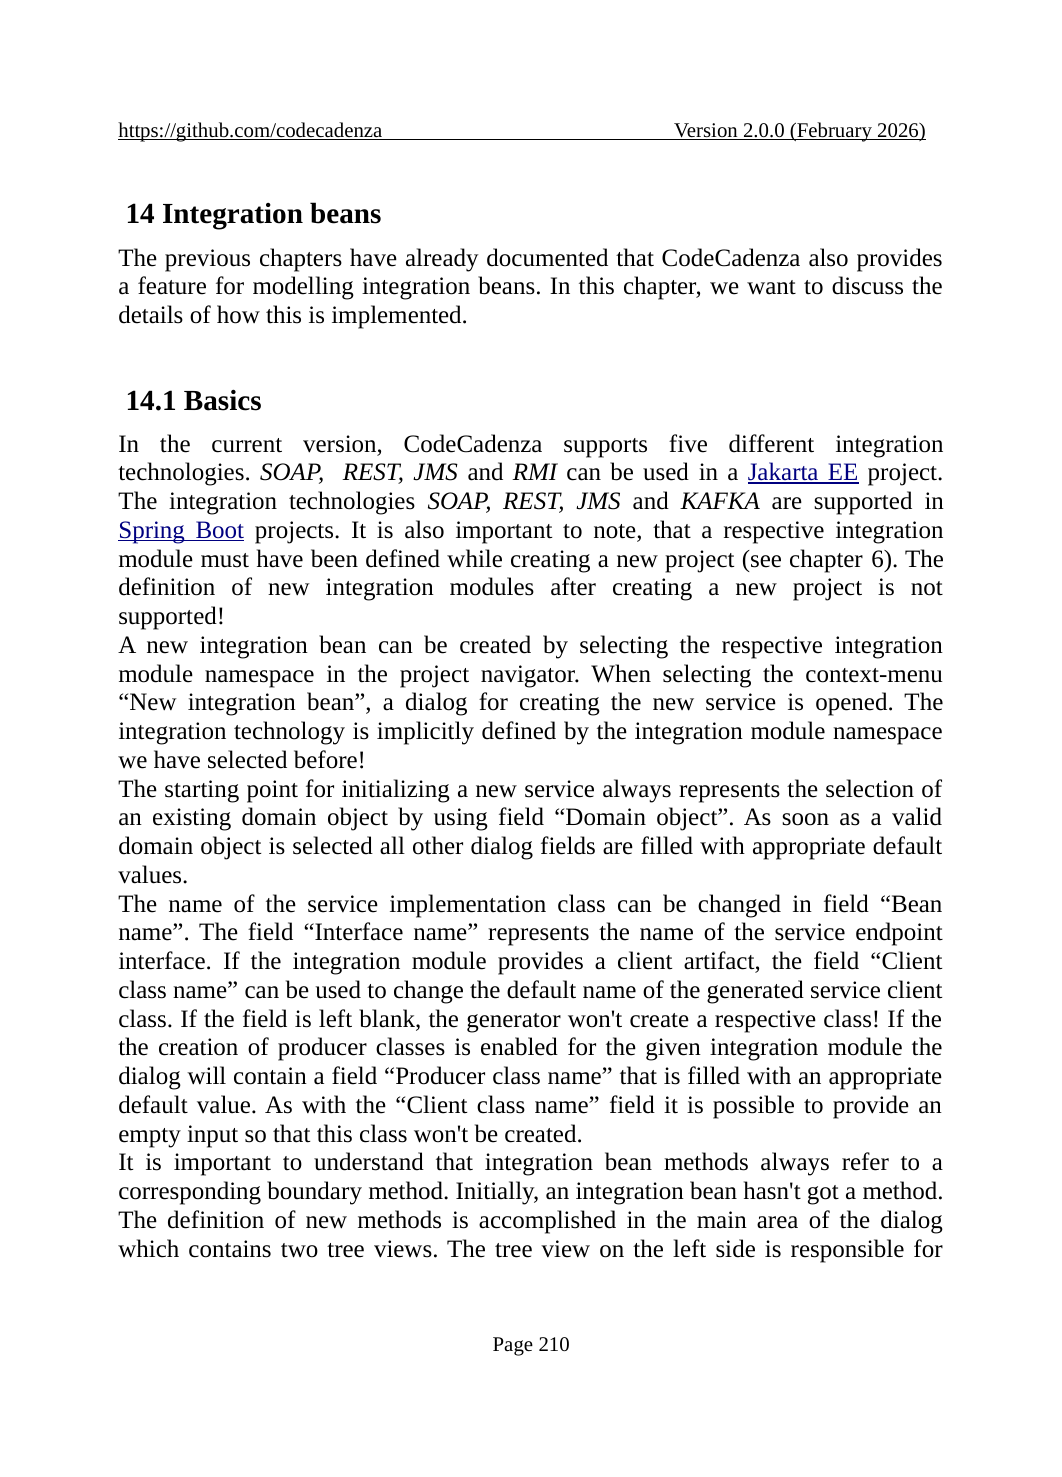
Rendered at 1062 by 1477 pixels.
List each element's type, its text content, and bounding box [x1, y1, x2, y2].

text The previous chapters have already documented that CodeCadenza also provides a feature for modelling integration beans. In this chapter, we want to discuss the details of how this is implemented. [118, 243, 944, 329]
subtitle Integration beans [118, 197, 944, 230]
text It is important to understand that integration bean methods always refer to a corresponding boundary method. Initially, an integration bean hasn't got a method. The definition of new methods is accomplished in the main area of the dialog which contains two tree views. The tree view on the left side is responsible for [118, 1147, 944, 1262]
text In the current version, CodeCadenza supports five different integration technologies. SOAP, REST, JMS and RMI can be used in a Jakarta EE project. The integration technologies SOAP, REST, JMS and KAFKA are supported in Spring Boot projects. It is also important to note, that a respective integration module must have been defined while creating a new project (see chapter 6). The definition of new integration modules after creating a new project is not supported! [118, 429, 944, 630]
text A new integration bean can be created by selecting the respective integration module namespace in the project navigator. When selecting the context-menu “New integration bean”, a dialog for creating the new service is opened. The integration technology is implicitly defined by the integration module namespace we have selected before! [118, 630, 944, 774]
text The name of the service implementation class can be changed in field “Bean name”. The field “Interface name” represents the name of the service endpoint interface. If the integration module provides a client artifact, the field “Client class name” can be used to change the default name of the generated service client class. If the field is left blank, the generator won't create a respective class! If the the creation of producer classes is enabled for the given integration module the dialog will contain a field “Producer class name” that is filled with an appropriate default value. As with the “Client class name” field it is possible to provide an empty input so that this class won't be created. [118, 889, 944, 1147]
subtitle Basics [118, 383, 944, 416]
text The starting point for initializing a new service always represents the selection of an existing domain object by using field “Domain object”. As soon as a valid domain object is selected all other dialog fields are filled with appropriate default values. [118, 774, 944, 889]
